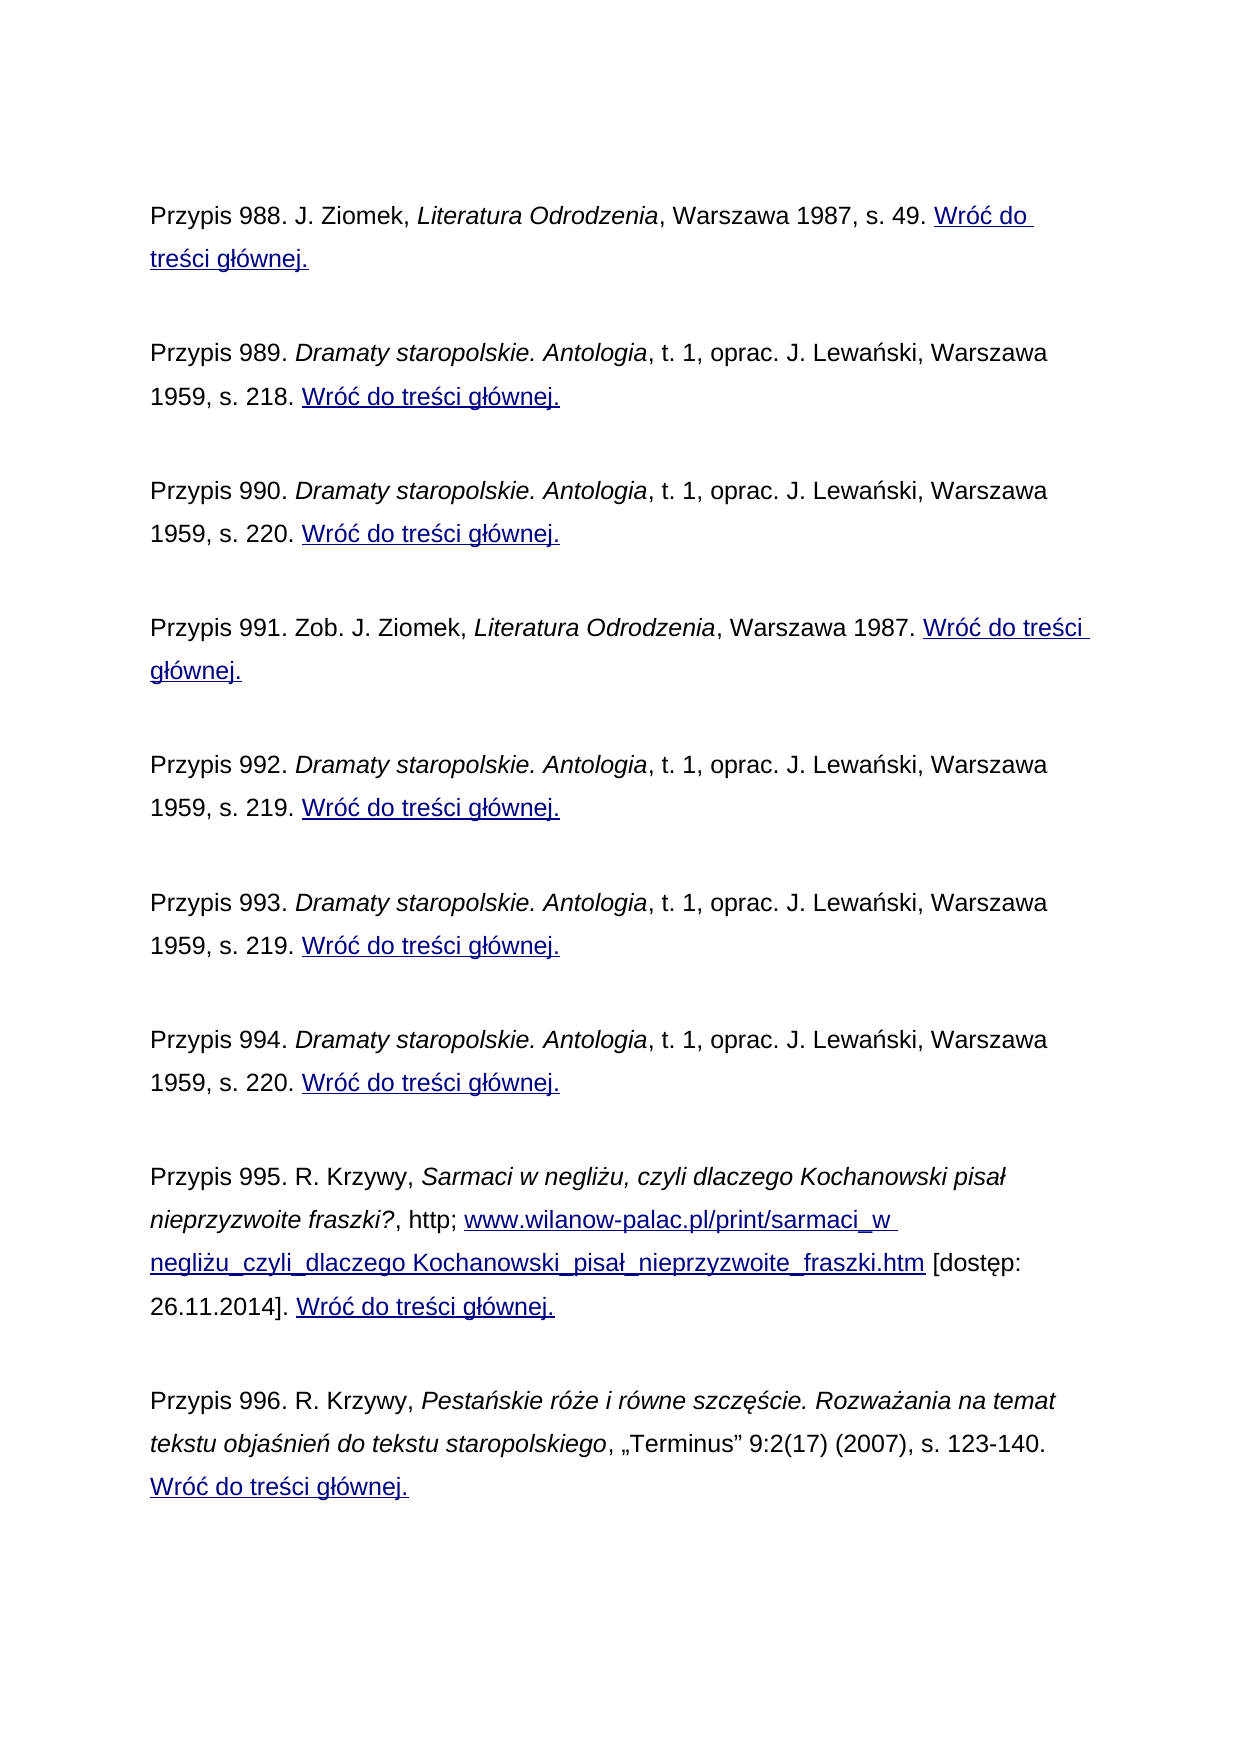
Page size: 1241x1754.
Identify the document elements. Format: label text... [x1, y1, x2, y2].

text Przypis 990. Dramaty staropolskie. Antologia, t. 1, oprac. J. Lewański, Warszawa 1959, s. 220. Wróć do treści głównej. [150, 476, 1090, 547]
text Przypis 991. Zob. J. Ziomek, Literatura Odrodzenia, Warszawa 1987. Wróć do treści głównej. [150, 613, 1090, 685]
text Przypis 988. J. Ziomek, Literatura Odrodzenia, Warszawa 1987, s. 49. Wróć do treści głównej. [150, 201, 1090, 273]
text Przypis 989. Dramaty staropolskie. Antologia, t. 1, oprac. J. Lewański, Warszawa 1959, s. 218. Wróć do treści głównej. [150, 338, 1090, 410]
text Przypis 995. R. Krzywy, Sarmaci w negliżu, czyli dlaczego Kochanowski pisał nieprzyzwoite fraszki?, http; www.wilanow-palac.pl/print/sarmaci_w negliżu_czyli_dlaczego Kochanowski_pisał_nieprzyzwoite_fraszki.htm [dostęp: 26.11.2014]. Wróć do treści głównej. [150, 1162, 1090, 1320]
text Przypis 992. Dramaty staropolskie. Antologia, t. 1, oprac. J. Lewański, Warszawa 1959, s. 219. Wróć do treści głównej. [150, 750, 1090, 822]
text Przypis 996. R. Krzywy, Pestańskie róże i równe szczęście. Rozważania na temat tekstu objaśnień do tekstu staropolskiego, „Terminus” 9:2(17) (2007), s. 123-140. Wróć do treści głównej. [150, 1386, 1090, 1501]
text Przypis 994. Dramaty staropolskie. Antologia, t. 1, oprac. J. Lewański, Warszawa 1959, s. 220. Wróć do treści głównej. [150, 1025, 1090, 1097]
text Przypis 993. Dramaty staropolskie. Antologia, t. 1, oprac. J. Lewański, Warszawa 1959, s. 219. Wróć do treści głównej. [150, 887, 1090, 959]
